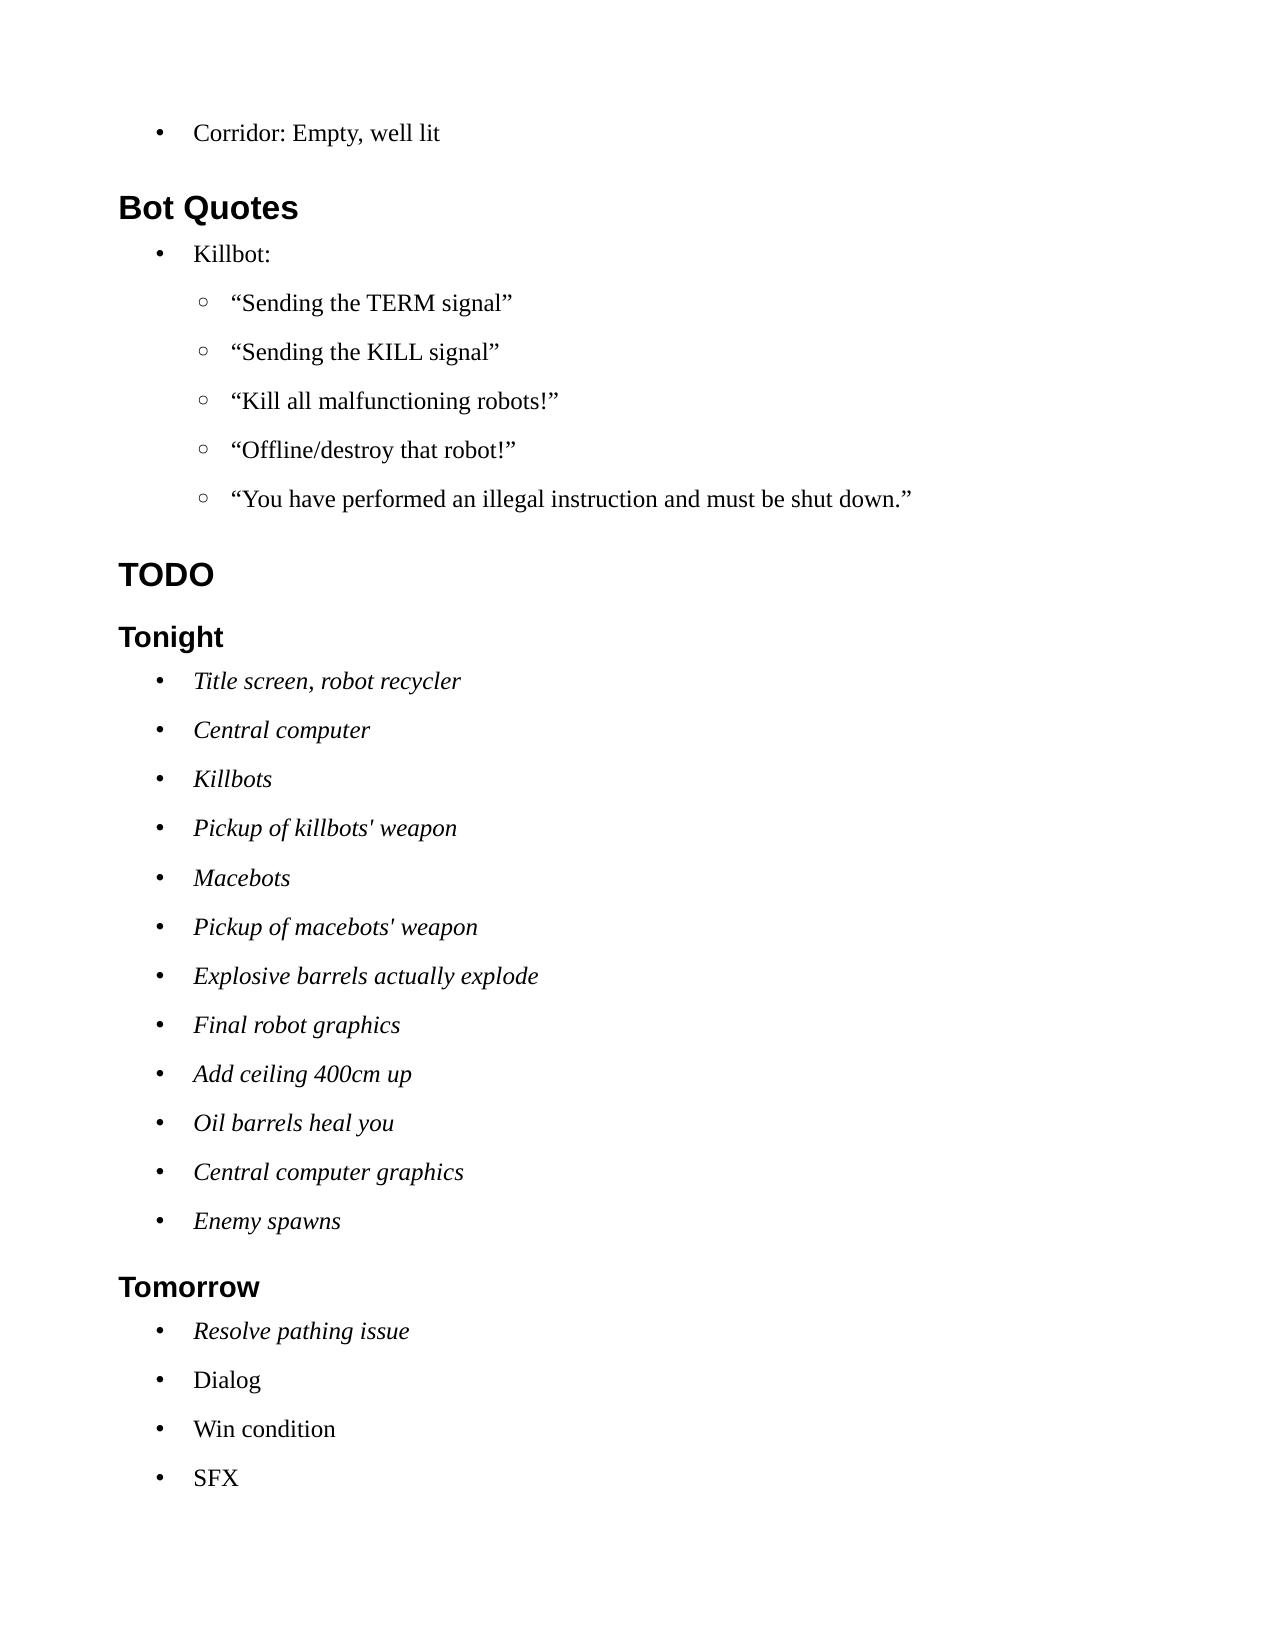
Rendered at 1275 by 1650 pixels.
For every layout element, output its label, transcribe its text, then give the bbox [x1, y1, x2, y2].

list Oil barrels heal you [156, 1108, 1157, 1137]
list Pickup of killbots' weapon [156, 813, 1157, 842]
list “You have performed an illegal instruction and must be shut down.” [193, 484, 1157, 513]
list Macebots [156, 863, 1157, 891]
list Killbots [156, 764, 1157, 793]
list “Offline/destroy that robot!” [193, 435, 1157, 464]
list Central computer [156, 715, 1157, 744]
subtitle TODO [118, 554, 1157, 593]
list Resolve pathing issue [156, 1316, 1157, 1345]
list Explosive barrels actually explode [156, 961, 1157, 989]
list Final robot graphics [156, 1010, 1157, 1038]
subtitle Tomorrow [118, 1270, 1157, 1303]
list SFX [156, 1463, 1157, 1492]
subtitle Tonight [118, 620, 1157, 654]
list Killbot: [156, 239, 1157, 268]
list Central computer graphics [156, 1157, 1157, 1186]
list Dialog [156, 1365, 1157, 1394]
list “Sending the KILL signal” [193, 337, 1157, 366]
list Corridor: Empty, well lit [156, 118, 1157, 147]
list Add ceiling 400cm up [156, 1059, 1157, 1088]
list Title screen, robot recycler [156, 666, 1157, 695]
subtitle Bot Quotes [118, 188, 1157, 227]
list Enemy spawns [156, 1206, 1157, 1235]
list “Sending the TERM signal” [193, 288, 1157, 317]
list Win condition [156, 1414, 1157, 1443]
list “Kill all malfunctioning robots!” [193, 386, 1157, 415]
list Pickup of macebots' weapon [156, 912, 1157, 940]
